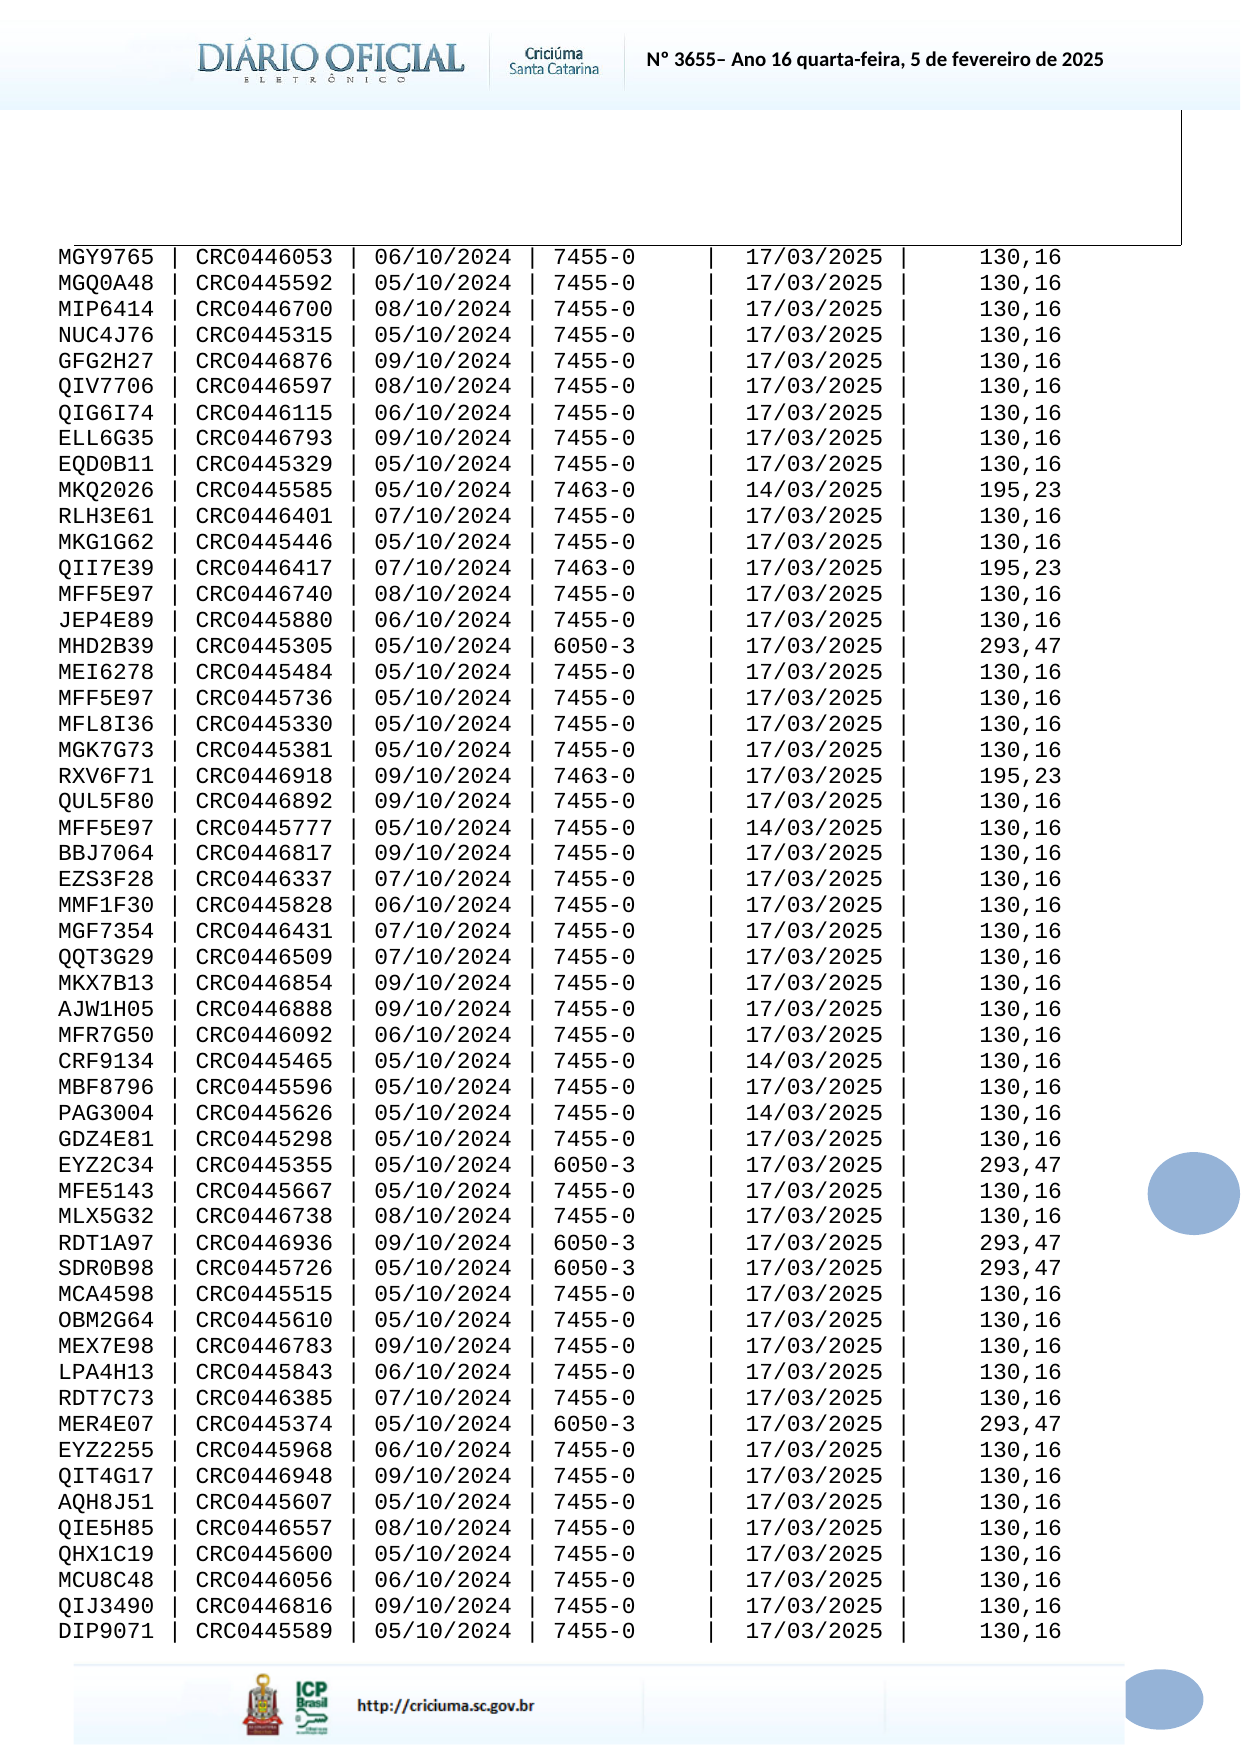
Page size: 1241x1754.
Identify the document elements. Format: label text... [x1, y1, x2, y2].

text GFG2H27 | CRC0446876 | 09/10/2024 | 7455-0 | 17/03/2025 | 130,16 [44, 349, 1181, 375]
text BBJ7064 | CRC0446817 | 09/10/2024 | 7455-0 | 17/03/2025 | 130,16 [44, 842, 1181, 868]
text EYZ2255 | CRC0445968 | 06/10/2024 | 7455-0 | 17/03/2025 | 130,16 [44, 1438, 1181, 1464]
text MKX7B13 | CRC0446854 | 09/10/2024 | 7455-0 | 17/03/2025 | 130,16 [44, 971, 1181, 997]
text MFR7G50 | CRC0446092 | 06/10/2024 | 7455-0 | 17/03/2025 | 130,16 [44, 1023, 1181, 1049]
text MMF1F30 | CRC0445828 | 06/10/2024 | 7455-0 | 17/03/2025 | 130,16 [44, 894, 1181, 919]
text AQH8J51 | CRC0445607 | 05/10/2024 | 7455-0 | 17/03/2025 | 130,16 [44, 1490, 1181, 1516]
text MCU8C48 | CRC0446056 | 06/10/2024 | 7455-0 | 17/03/2025 | 130,16 [44, 1568, 1181, 1594]
text QIE5H85 | CRC0446557 | 08/10/2024 | 7455-0 | 17/03/2025 | 130,16 [44, 1516, 1181, 1542]
text MFF5E97 | CRC0445736 | 05/10/2024 | 7455-0 | 17/03/2025 | 130,16 [44, 686, 1181, 712]
text RDT1A97 | CRC0446936 | 09/10/2024 | 6050-3 | 17/03/2025 | 293,47 [44, 1231, 1181, 1257]
text MGY9765 | CRC0446053 | 06/10/2024 | 7455-0 | 17/03/2025 | 130,16 [44, 245, 1181, 271]
text MFE5143 | CRC0445667 | 05/10/2024 | 7455-0 | 17/03/2025 | 130,16 [44, 1179, 1150, 1205]
text MKQ2026 | CRC0445585 | 05/10/2024 | 7463-0 | 14/03/2025 | 195,23 [44, 479, 1181, 504]
text QIT4G17 | CRC0446948 | 09/10/2024 | 7455-0 | 17/03/2025 | 130,16 [44, 1464, 1181, 1490]
text MEX7E98 | CRC0446783 | 09/10/2024 | 7455-0 | 17/03/2025 | 130,16 [44, 1334, 1181, 1361]
text RLH3E61 | CRC0446401 | 07/10/2024 | 7455-0 | 17/03/2025 | 130,16 [44, 504, 1181, 531]
text MKG1G62 | CRC0445446 | 05/10/2024 | 7455-0 | 17/03/2025 | 130,16 [44, 531, 1181, 556]
text QQT3G29 | CRC0446509 | 07/10/2024 | 7455-0 | 17/03/2025 | 130,16 [44, 946, 1181, 971]
text EZS3F28 | CRC0446337 | 07/10/2024 | 7455-0 | 17/03/2025 | 130,16 [44, 868, 1181, 894]
text AJW1H05 | CRC0446888 | 09/10/2024 | 7455-0 | 17/03/2025 | 130,16 [44, 997, 1181, 1023]
text EYZ2C34 | CRC0445355 | 05/10/2024 | 6050-3 | 17/03/2025 | 293,47 [44, 1153, 1180, 1179]
text OBM2G64 | CRC0445610 | 05/10/2024 | 7455-0 | 17/03/2025 | 130,16 [44, 1309, 1181, 1334]
text LPA4H13 | CRC0445843 | 06/10/2024 | 7455-0 | 17/03/2025 | 130,16 [44, 1361, 1181, 1386]
text MFL8I36 | CRC0445330 | 05/10/2024 | 7455-0 | 17/03/2025 | 130,16 [44, 712, 1181, 738]
text QIJ3490 | CRC0446816 | 09/10/2024 | 7455-0 | 17/03/2025 | 130,16 [44, 1594, 1181, 1620]
text GDZ4E81 | CRC0445298 | 05/10/2024 | 7455-0 | 17/03/2025 | 130,16 [44, 1127, 1181, 1153]
text ELL6G35 | CRC0446793 | 09/10/2024 | 7455-0 | 17/03/2025 | 130,16 [44, 427, 1181, 453]
text EQD0B11 | CRC0445329 | 05/10/2024 | 7455-0 | 17/03/2025 | 130,16 [44, 453, 1181, 479]
text QHX1C19 | CRC0445600 | 05/10/2024 | 7455-0 | 17/03/2025 | 130,16 [44, 1542, 1181, 1568]
text RXV6F71 | CRC0446918 | 09/10/2024 | 7463-0 | 17/03/2025 | 195,23 [44, 764, 1181, 790]
text MGK7G73 | CRC0445381 | 05/10/2024 | 7455-0 | 17/03/2025 | 130,16 [44, 738, 1181, 764]
text MCA4598 | CRC0445515 | 05/10/2024 | 7455-0 | 17/03/2025 | 130,16 [44, 1283, 1181, 1309]
text MGQ0A48 | CRC0445592 | 05/10/2024 | 7455-0 | 17/03/2025 | 130,16 [44, 271, 1181, 297]
text QIG6I74 | CRC0446115 | 06/10/2024 | 7455-0 | 17/03/2025 | 130,16 [44, 401, 1181, 427]
text MLX5G32 | CRC0446738 | 08/10/2024 | 7455-0 | 17/03/2025 | 130,16 [44, 1205, 1171, 1231]
text QUL5F80 | CRC0446892 | 09/10/2024 | 7455-0 | 17/03/2025 | 130,16 [44, 790, 1181, 816]
text DIP9071 | CRC0445589 | 05/10/2024 | 7455-0 | 17/03/2025 | 130,16 [44, 1620, 1181, 1646]
text MFF5E97 | CRC0446740 | 08/10/2024 | 7455-0 | 17/03/2025 | 130,16 [44, 582, 1181, 608]
text PAG3004 | CRC0445626 | 05/10/2024 | 7455-0 | 14/03/2025 | 130,16 [44, 1101, 1181, 1127]
text MHD2B39 | CRC0445305 | 05/10/2024 | 6050-3 | 17/03/2025 | 293,47 [44, 634, 1181, 660]
text RDT7C73 | CRC0446385 | 07/10/2024 | 7455-0 | 17/03/2025 | 130,16 [44, 1386, 1181, 1412]
text MGF7354 | CRC0446431 | 07/10/2024 | 7455-0 | 17/03/2025 | 130,16 [44, 919, 1181, 946]
text MEI6278 | CRC0445484 | 05/10/2024 | 7455-0 | 17/03/2025 | 130,16 [44, 660, 1181, 686]
text NUC4J76 | CRC0445315 | 05/10/2024 | 7455-0 | 17/03/2025 | 130,16 [44, 323, 1181, 349]
text MBF8796 | CRC0445596 | 05/10/2024 | 7455-0 | 17/03/2025 | 130,16 [44, 1075, 1181, 1101]
text QIV7706 | CRC0446597 | 08/10/2024 | 7455-0 | 17/03/2025 | 130,16 [44, 375, 1181, 401]
text SDR0B98 | CRC0445726 | 05/10/2024 | 6050-3 | 17/03/2025 | 293,47 [44, 1257, 1181, 1283]
text MFF5E97 | CRC0445777 | 05/10/2024 | 7455-0 | 14/03/2025 | 130,16 [44, 816, 1181, 842]
text JEP4E89 | CRC0445880 | 06/10/2024 | 7455-0 | 17/03/2025 | 130,16 [44, 608, 1181, 634]
text CRF9134 | CRC0445465 | 05/10/2024 | 7455-0 | 14/03/2025 | 130,16 [44, 1049, 1181, 1075]
text QII7E39 | CRC0446417 | 07/10/2024 | 7463-0 | 17/03/2025 | 195,23 [44, 556, 1181, 582]
text MER4E07 | CRC0445374 | 05/10/2024 | 6050-3 | 17/03/2025 | 293,47 [44, 1412, 1181, 1438]
text MIP6414 | CRC0446700 | 08/10/2024 | 7455-0 | 17/03/2025 | 130,16 [44, 297, 1181, 323]
